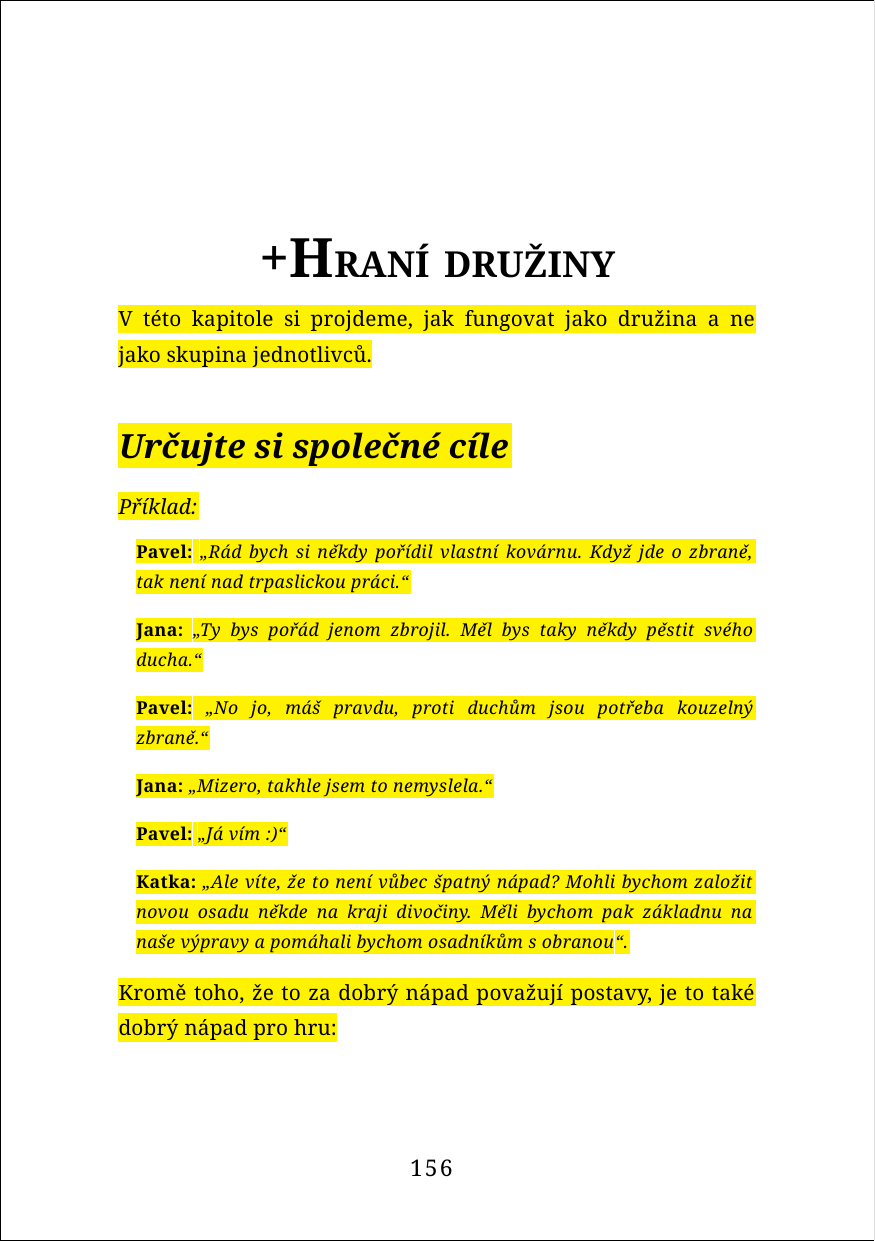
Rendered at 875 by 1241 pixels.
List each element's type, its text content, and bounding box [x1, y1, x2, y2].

text Pavel: „Já vím :)“ [136, 822, 756, 846]
text Příklad: [118, 492, 756, 520]
text V této kapitole si projdeme, jak fungovat jako družina a ne jako skupina jednotlivců. [118, 304, 756, 368]
text Pavel: „No jo, máš pravdu, proti duchům jsou potřeba kouzelný zbraně.“ [136, 696, 756, 750]
text Jana: „Mizero, takhle jsem to nemyslela.“ [136, 774, 756, 798]
text Kromě toho, že to za dobrý nápad považují postavy, je to také dobrý nápad pro hru: [118, 978, 756, 1042]
text Pavel: „Rád bych si někdy pořídil vlastní kovárnu. Když jde o zbraně, tak není nad trpaslickou práci.“ [136, 539, 756, 594]
subtitle +Hraní družiny [118, 219, 756, 293]
subtitle Určujte si společné cíle [118, 423, 756, 468]
text Jana: „Ty bys pořád jenom zbrojil. Měl bys taky někdy pěstit svého ducha.“ [136, 617, 756, 672]
text Katka: „Ale víte, že to není vůbec špatný nápad? Mohli bychom založit novou osadu někde na kraji divočiny. Měli bychom pak základnu na naše výpravy a pomáhali bychom osadníkům s obranou“. [136, 869, 756, 954]
